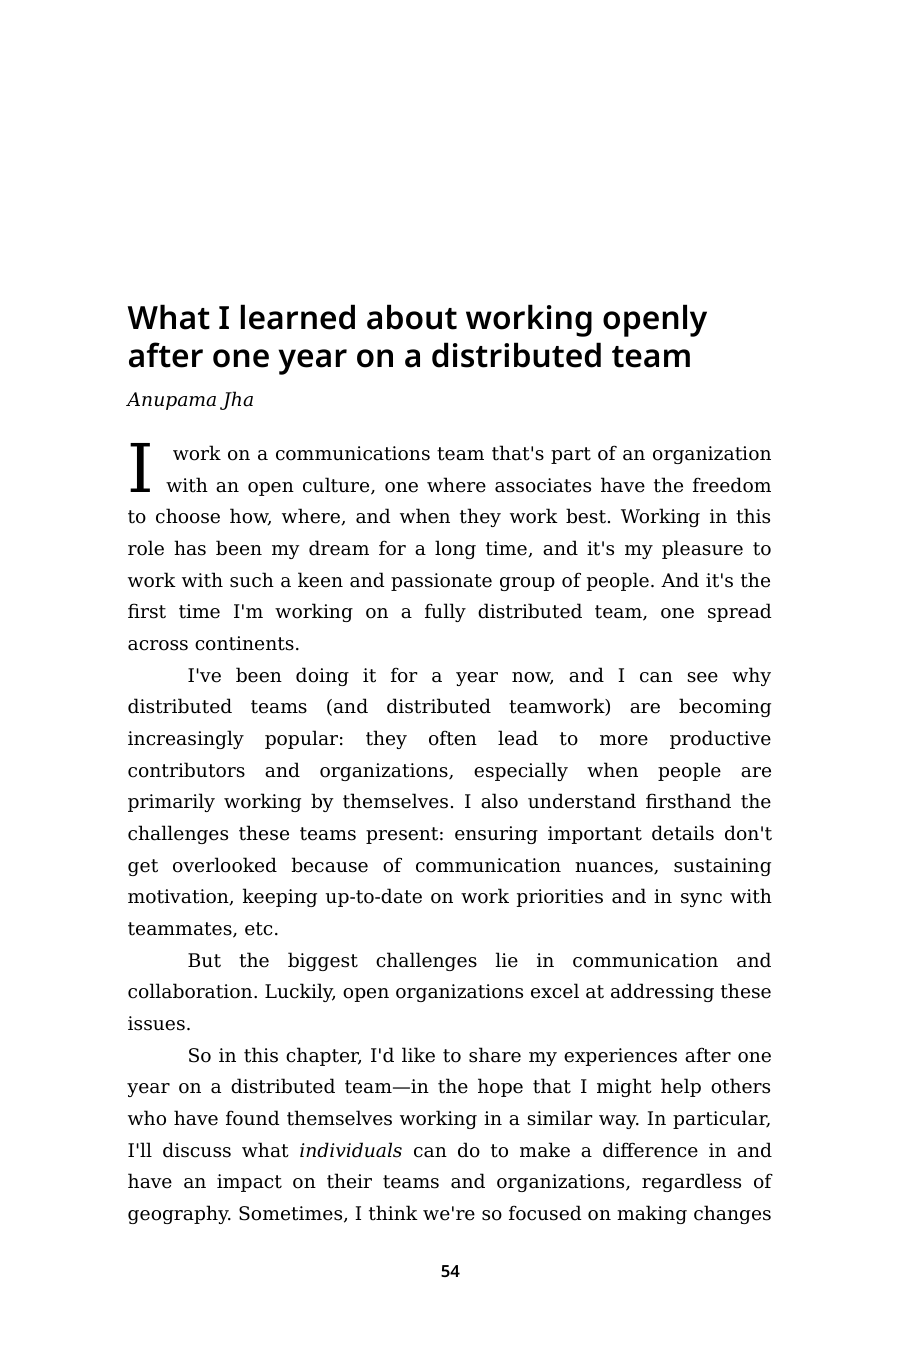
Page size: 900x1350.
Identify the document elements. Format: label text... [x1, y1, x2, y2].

text I've been doing it for a year now, and I can see why distributed teams (and distributed teamwork) are becoming increasingly popular: they often lead to more productive contributors and organizations, especially when people are primarily working by themselves. I also understand firsthand the challenges these teams present: ensuring important details don't get overlooked because of communication nuances, sustaining motivation, keeping up-to-date on work priorities and in sync with teammates, etc. [127, 665, 772, 940]
text So in this chapter, I'd like to share my experiences after one year on a distributed team—in the hope that I might help others who have found themselves working in a similar way. In particular, I'll discuss what individuals can do to make a difference in and have an impact on their teams and organizations, regardless of geography. Sometimes, I think we're so focused on making changes [127, 1045, 772, 1225]
subtitle What I learned about working openly after one year on a distributed team [127, 298, 772, 377]
text But the biggest challenges lie in communication and collaboration. Luckily, open organizations excel at addressing these issues. [127, 950, 772, 1035]
text I work on a communications team that's part of an organization with an open culture, one where associates have the freedom to choose how, where, and when they work best. Working in this role has been my dream for a long time, and it's my pleasure to work with such a keen and passionate group of people. And it's the first time I'm working on a fully distributed team, one spread across continents. [127, 443, 772, 655]
text Anupama Jha [127, 389, 772, 411]
